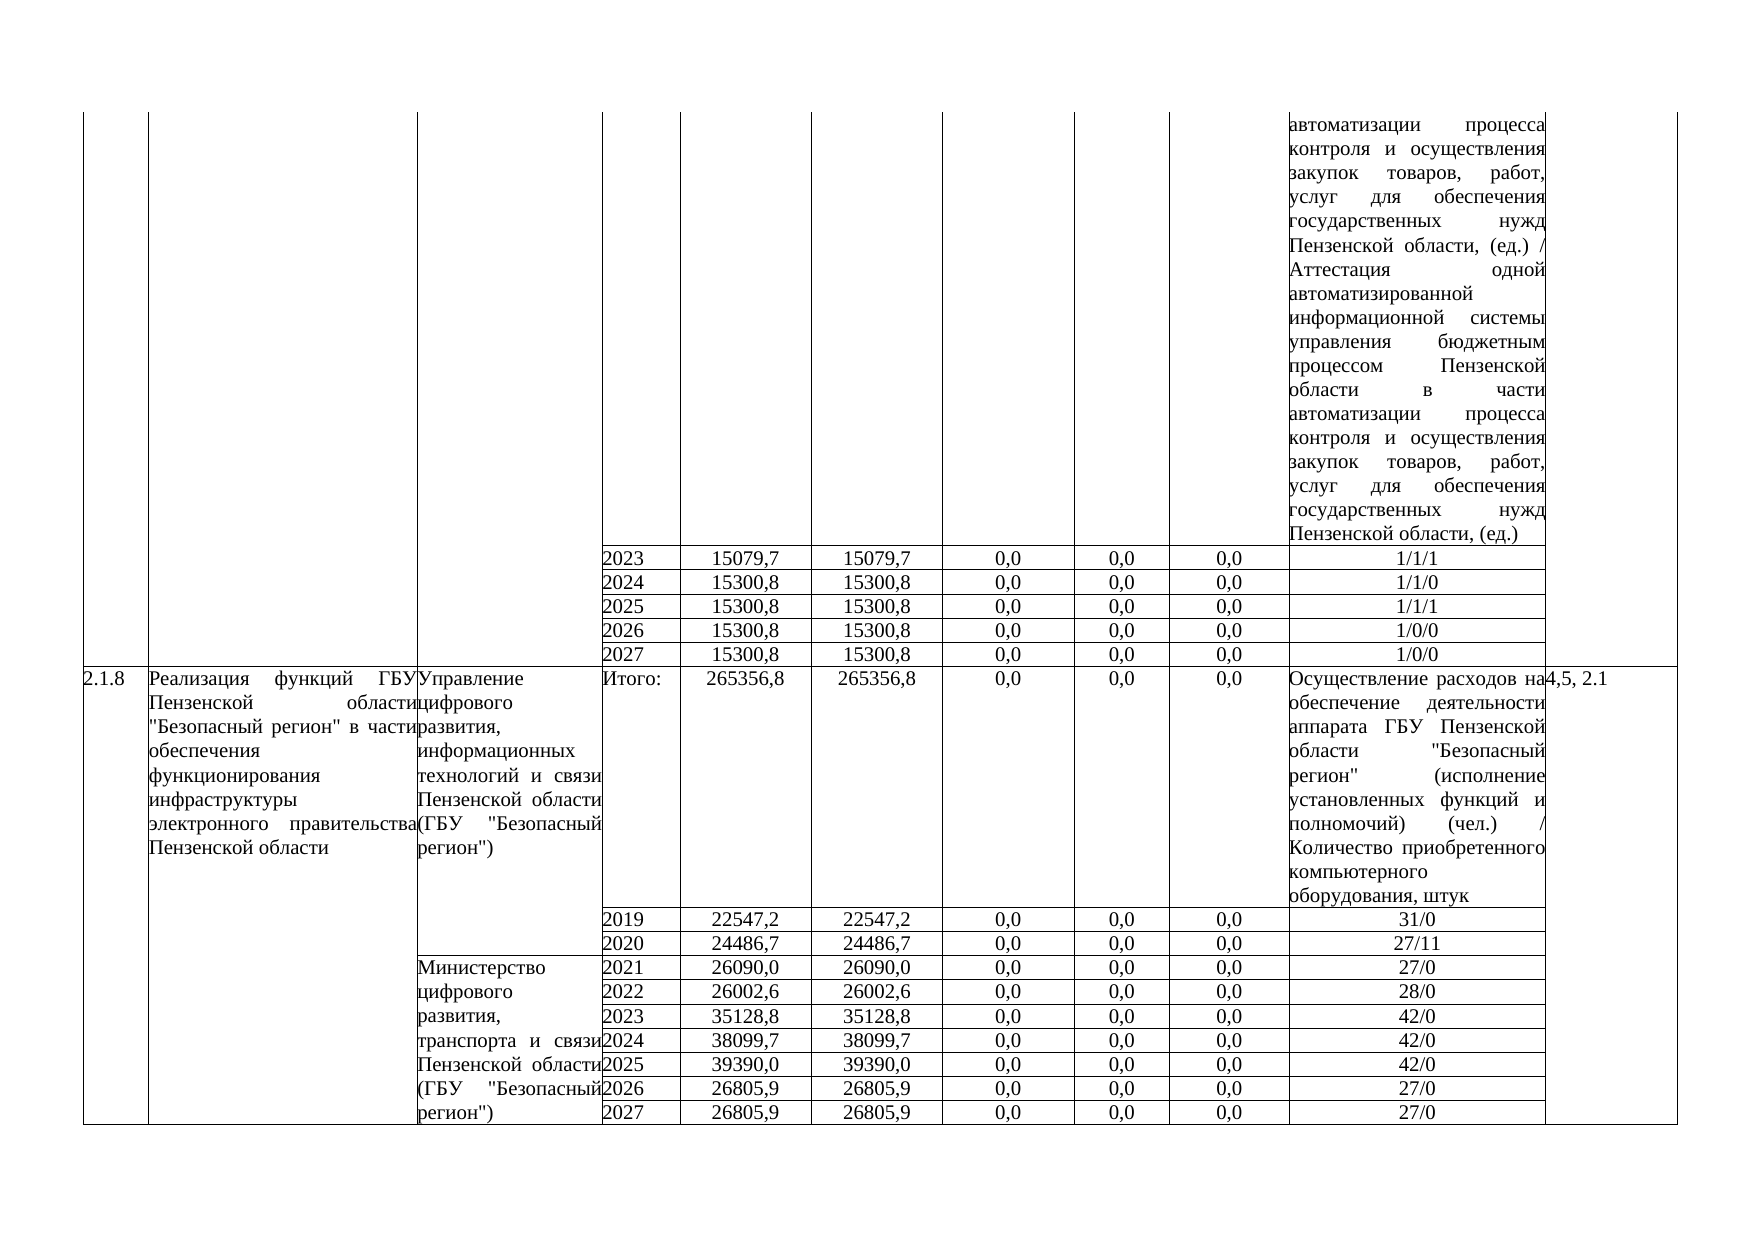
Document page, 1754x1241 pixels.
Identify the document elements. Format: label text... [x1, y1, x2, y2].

table_cell 35128,8 [812, 1005, 942, 1028]
table_cell 0,0 [943, 1005, 1074, 1028]
table_cell Осуществление расходов на обеспечение деятельности аппарата ГБУ Пензенской области "Безопасный регион" (исполнение установленных функций и полномочий) (чел.) / Количество приобретенного компьютерного оборудования, штук [1290, 667, 1545, 907]
table_cell 15300,8 [681, 570, 811, 594]
table_cell 38099,7 [681, 1029, 811, 1052]
table_cell 0,0 [1075, 570, 1169, 594]
table_cell 27/0 [1290, 956, 1545, 979]
table_cell 26805,9 [812, 1101, 942, 1124]
table_cell 0,0 [943, 956, 1074, 979]
table_cell 2026 [603, 1077, 680, 1100]
table_cell 1/1/1 [1290, 595, 1545, 618]
table_cell 15300,8 [681, 595, 811, 618]
table_cell 15300,8 [812, 570, 942, 594]
table_cell [603, 112, 680, 545]
table_cell 2021 [603, 956, 680, 979]
table_cell 24486,7 [681, 932, 811, 955]
table_cell 0,0 [943, 619, 1074, 642]
table_cell 2023 [603, 1005, 680, 1028]
table_cell 27/11 [1290, 932, 1545, 955]
table_cell 0,0 [1170, 643, 1289, 666]
table_cell 0,0 [1170, 1053, 1289, 1076]
table_cell 2024 [603, 1029, 680, 1052]
table_cell 1/0/0 [1290, 619, 1545, 642]
table_cell 22547,2 [812, 908, 942, 931]
table_cell 1/1/0 [1290, 570, 1545, 594]
table_cell 2025 [603, 1053, 680, 1076]
table_cell 26090,0 [812, 956, 942, 979]
table_cell 15300,8 [812, 643, 942, 666]
table_cell [1075, 112, 1169, 545]
table_cell 2026 [603, 619, 680, 642]
table_cell 0,0 [943, 1077, 1074, 1100]
table_cell 1/1/1 [1290, 546, 1545, 569]
table_cell Управление цифрового развития, информационных технологий и связи Пензенской области (ГБУ "Безопасный регион") [418, 667, 602, 955]
table_cell 0,0 [943, 1053, 1074, 1076]
table_cell 35128,8 [681, 1005, 811, 1028]
table_cell 4,5, 2.1 [1546, 667, 1677, 1124]
table_cell 2020 [603, 932, 680, 955]
table_cell 15300,8 [812, 595, 942, 618]
table_cell 15079,7 [812, 546, 942, 569]
table_cell 0,0 [1170, 595, 1289, 618]
table_cell 0,0 [1170, 980, 1289, 1004]
table_cell 0,0 [943, 932, 1074, 955]
table_cell 0,0 [1075, 956, 1169, 979]
table_cell 27/0 [1290, 1101, 1545, 1124]
table_cell 26002,6 [681, 980, 811, 1004]
table_cell 0,0 [1075, 1101, 1169, 1124]
table_cell 15300,8 [681, 643, 811, 666]
table_cell 0,0 [943, 1029, 1074, 1052]
table_cell 2023 [603, 546, 680, 569]
table_cell 0,0 [943, 667, 1074, 907]
table_cell 0,0 [1170, 619, 1289, 642]
table_cell 15300,8 [812, 619, 942, 642]
table_cell 0,0 [943, 980, 1074, 1004]
table_cell 0,0 [1170, 1029, 1289, 1052]
table_cell 38099,7 [812, 1029, 942, 1052]
table_cell 26090,0 [681, 956, 811, 979]
table_cell 2025 [603, 595, 680, 618]
table_cell 26805,9 [812, 1077, 942, 1100]
table_cell 42/0 [1290, 1005, 1545, 1028]
table_cell автоматизации процесса контроля и осуществления закупок товаров, работ, услуг для обеспечения государственных нужд Пензенской области, (ед.) / Аттестация одной автоматизированной информационной системы управления бюджетным процессом Пензенской области в части автоматизации процесса контроля и осуществления закупок товаров, работ, услуг для обеспечения государственных нужд Пензенской области, (ед.) [1290, 112, 1545, 545]
table_cell [943, 112, 1074, 545]
table_cell 0,0 [1075, 1077, 1169, 1100]
table_cell 0,0 [1075, 1029, 1169, 1052]
table_cell 2022 [603, 980, 680, 1004]
table_cell 0,0 [943, 1101, 1074, 1124]
table_cell 0,0 [1170, 546, 1289, 569]
table_cell 0,0 [1170, 1005, 1289, 1028]
table_cell 0,0 [1170, 570, 1289, 594]
table_cell 39390,0 [681, 1053, 811, 1076]
table_cell [812, 112, 942, 545]
table_cell 265356,8 [681, 667, 811, 907]
table_cell 39390,0 [812, 1053, 942, 1076]
table_cell 0,0 [1075, 1053, 1169, 1076]
table_cell Итого: [603, 667, 680, 907]
table_cell 0,0 [1075, 619, 1169, 642]
table_cell 0,0 [1075, 667, 1169, 907]
table_cell 2024 [603, 570, 680, 594]
table_cell [1170, 112, 1289, 545]
table_cell 24486,7 [812, 932, 942, 955]
table_cell 0,0 [1075, 980, 1169, 1004]
table_cell 0,0 [943, 595, 1074, 618]
table_cell 42/0 [1290, 1029, 1545, 1052]
table_cell 27/0 [1290, 1077, 1545, 1100]
table_cell 22547,2 [681, 908, 811, 931]
table_cell 0,0 [1075, 908, 1169, 931]
table_cell 0,0 [1075, 1005, 1169, 1028]
table_cell 2027 [603, 1101, 680, 1124]
table_cell 0,0 [943, 570, 1074, 594]
table_cell [681, 112, 811, 545]
table_cell 0,0 [943, 908, 1074, 931]
table_cell 0,0 [1170, 956, 1289, 979]
table_cell 31/0 [1290, 908, 1545, 931]
table_cell 2.1.8 [84, 667, 148, 1124]
table_cell 0,0 [943, 643, 1074, 666]
table_cell 42/0 [1290, 1053, 1545, 1076]
table_cell 0,0 [1075, 595, 1169, 618]
table_cell 0,0 [1170, 1101, 1289, 1124]
table_cell 0,0 [1075, 546, 1169, 569]
table_cell 0,0 [1170, 908, 1289, 931]
table_cell 15079,7 [681, 546, 811, 569]
table_cell 0,0 [1170, 1077, 1289, 1100]
table_cell 0,0 [1075, 643, 1169, 666]
table_cell 0,0 [1075, 932, 1169, 955]
table_cell 26805,9 [681, 1101, 811, 1124]
table_cell Реализация функций ГБУ Пензенской области "Безопасный регион" в части обеспечения функционирования инфраструктуры электронного правительства Пензенской области [149, 667, 417, 1124]
table_cell 265356,8 [812, 667, 942, 907]
table_cell 0,0 [1170, 667, 1289, 907]
table_cell 2027 [603, 643, 680, 666]
table_cell Министерство цифрового развития, транспорта и связи Пензенской области (ГБУ "Безопасный регион") [418, 956, 602, 1124]
table_cell 26805,9 [681, 1077, 811, 1100]
table_cell 15300,8 [681, 619, 811, 642]
table_cell 26002,6 [812, 980, 942, 1004]
table_cell 0,0 [943, 546, 1074, 569]
table_cell 1/0/0 [1290, 643, 1545, 666]
table_cell 0,0 [1170, 932, 1289, 955]
table_cell 28/0 [1290, 980, 1545, 1004]
table_cell 2019 [603, 908, 680, 931]
